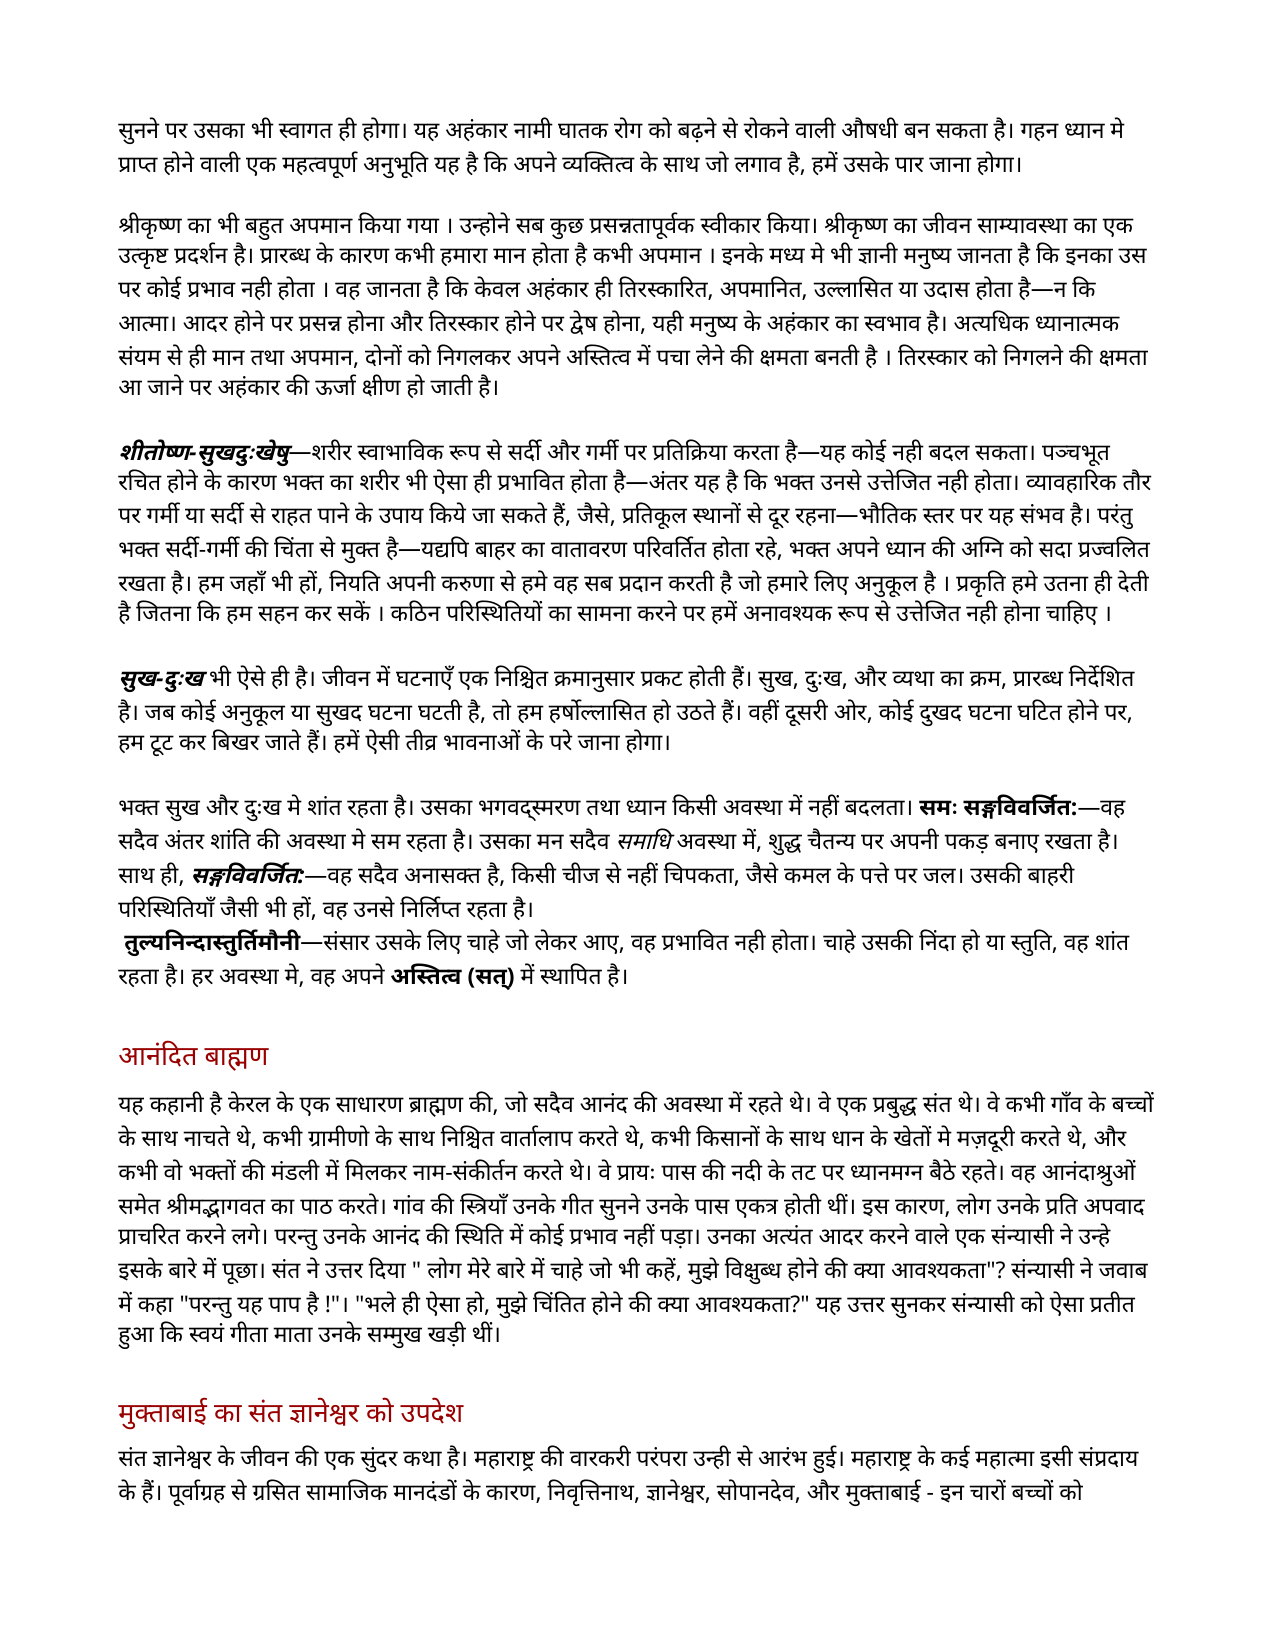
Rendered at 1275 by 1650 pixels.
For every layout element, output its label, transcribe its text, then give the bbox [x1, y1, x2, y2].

text भक्त सुख और दुःख मे शांत रहता है। उसका भगवद्स्मरण तथा ध्यान किसी अवस्था में नहीं बदलता। समः सङ्गविवर्जित:—वह सदैव अंतर शांति की अवस्था मे सम रहता है। उसका मन सदैव समाधि अवस्था में, शुद्ध चैतन्य पर अपनी पकड़ बनाए रखता है। साथ ही, सङ्गविवर्जित:—वह सदैव अनासक्त है, किसी‌ चीज से नहीं चिपकता, जैसे कमल के पत्ते पर जल। उसकी बाहरी परिस्थितियाँ जैसी भी हों, वह उनसे निर्लिप्त रहता है। [118, 791, 1157, 926]
text शीतोष्ण-सुखदुःखेषु—शरीर स्वाभाविक रूप से सर्दी और गर्मी पर प्रतिक्रिया करता है—यह कोई नही बदल सकता। पञ्चभूत रचित होने के कारण भक्त का शरीर भी ऐसा ही प्रभावित होता है—अंतर यह है कि भक्त उनसे उत्तेजित नही होता। व्यावहारिक तौर पर गर्मी या सर्दी से राहत पाने के उपाय किये जा सकते हैं, जैसे, प्रतिकूल स्थानों से दूर रहना—भौतिक स्तर पर यह संभव है। परंतु भक्त सर्दी-गर्मी की चिंता से मुक्त है—यद्यपि बाहर का वातावरण परिवर्तित होता रहे, भक्त अपने ध्यान की अग्नि को सदा प्रज्वलित रखता है। हम जहाँ भी हों, नियति अपनी करुणा से हमे वह सब प्रदान करती है जो हमारे लिए अनुकूल है । प्रकृति हमे उतना ही देती है जितना कि हम सहन कर सकें । कठिन परिस्थितियों का सामना करने पर हमें अनावश्यक रूप से उत्तेजित नही होना चाहिए । [118, 436, 1157, 631]
text सुख-दुःख भी ऐसे ही है। जीवन में घटनाएँ एक निश्चित क्रमानुसार प्रकट होती हैं। सुख, दुःख, और व्यथा का क्रम, प्रारब्ध निर्देशित है। जब कोई अनुकूल या सुखद घटना घटती है, तो हम हर्षोल्लासित हो उठते हैं। वहीं दूसरी ओर, कोई दुखद घटना घटित होने पर, हम टूट कर बिखर जाते हैं। हमें ऐसी तीव्र भावनाओं के परे जाना होगा। [118, 662, 1157, 760]
text श्रीकृष्ण का भी बहुत अपमान किया गया । उन्होने सब कुछ प्रसन्नतापूर्वक स्वीकार किया। श्रीकृष्ण का जीवन साम्यावस्था का एक उत्कृष्ट प्रदर्शन है। प्रारब्ध के कारण कभी हमारा मान होता है कभी अपमान । इनके मध्य मे भी ज्ञानी मनुष्य जानता है कि इनका उस पर कोई प्रभाव नही होता । वह जानता है कि केवल अहंकार ही तिरस्कारित, अपमानित, उल्लासित या उदास होता है—न कि आत्मा। आदर होने पर प्रसन्न होना और तिरस्कार होने पर द्वेष होना, यही मनुष्य के अहंकार का स्वभाव है। अत्यधिक ध्यानात्मक संयम से ही मान तथा अपमान, दोनों को निगलकर अपने अस्तित्व में पचा लेने की क्षमता बनती है । तिरस्कार को निगलने की क्षमता आ जाने पर अहंकार की ऊर्जा क्षीण हो जाती है। [118, 213, 1157, 404]
subtitle मुक्ताबाई का संत ज्ञानेश्वर को उपदेश [118, 1398, 1157, 1433]
text तुल्यनिन्दास्तुर्तिमौनी—संसार उसके लिए चाहे जो लेकर आए, वह प्रभावित नही होता। चाहे उसकी निंदा हो या स्तुति, वह शांत रहता है। हर अवस्था मे, वह अपने अस्तित्व (सत्) में स्थापित है। [118, 926, 1157, 994]
text सुनने पर उसका भी स्वागत ही होगा। यह अहंकार नामी घातक रोग को बढ़ने से रोकने वाली औषधी बन सकता है। गहन ध्यान मे प्राप्त होने वाली एक महत्वपूर्ण अनुभूति यह है कि अपने व्यक्तित्व के साथ जो लगाव है, हमें उसके पार जाना होगा। [118, 118, 1157, 182]
subtitle आनंदित बाह्मण [118, 1041, 1157, 1076]
text संत ज्ञानेश्वर के जीवन की एक सुंदर कथा है। महाराष्ट्र की वारकरी परंपरा उन्ही से आरंभ हुई। महाराष्ट्र के कई महात्मा इसी संप्रदाय के हैं। पूर्वाग्रह से ग्रसित सामाजिक मानदंडों के कारण, निवृत्तिनाथ, ज्ञानेश्वर, सोपानदेव, और मुक्ताबाई - इन चारों बच्चों को [118, 1446, 1157, 1509]
text यह कहानी है केरल के एक साधारण ब्राह्मण की, जो सदैव आनंद की अवस्था में रहते थे। वे एक प्रबुद्ध संत थे। वे कभी गाँव के बच्चों के साथ नाचते थे, कभी ग्रामीणो के साथ निश्चित वार्तालाप करते थे, कभी किसानों के साथ धान के खेतों मे मज़दूरी करते थे, और कभी वो भक्तों की मंडली में मिलकर नाम-संकीर्तन करते थे। वे प्रायः पास की नदी के तट पर ध्यानमग्न बैठे रहते। वह आनंदाश्रुओं समेत श्रीमद्भागवत का पाठ करते। गांव की स्त्रियाँ उनके गीत सुनने उनके पास एकत्र होती थीं। इस कारण, लोग उनके प्रति अपवाद प्राचरित करने लगे। परन्तु उनके आनंद की स्थिति में कोई प्रभाव नहीं पड़ा। उनका अत्यंत आदर करने वाले एक संन्यासी ने उन्हे इसके बारे में पूछा। संत ने उत्तर दिया " लोग मेरे बारे में चाहे जो भी कहें, मुझे विक्षुब्ध होने की क्या आवश्यकता"? संन्यासी ने जवाब में कहा "परन्तु यह पाप है !"। "भले ही ऐसा हो, मुझे चिंतित होने की क्या आवश्यकता?" यह उत्तर सुनकर संन्यासी को ऐसा प्रतीत हुआ कि स्वयं गीता माता उनके सम्मुख खड़ी थीं। [118, 1088, 1157, 1351]
